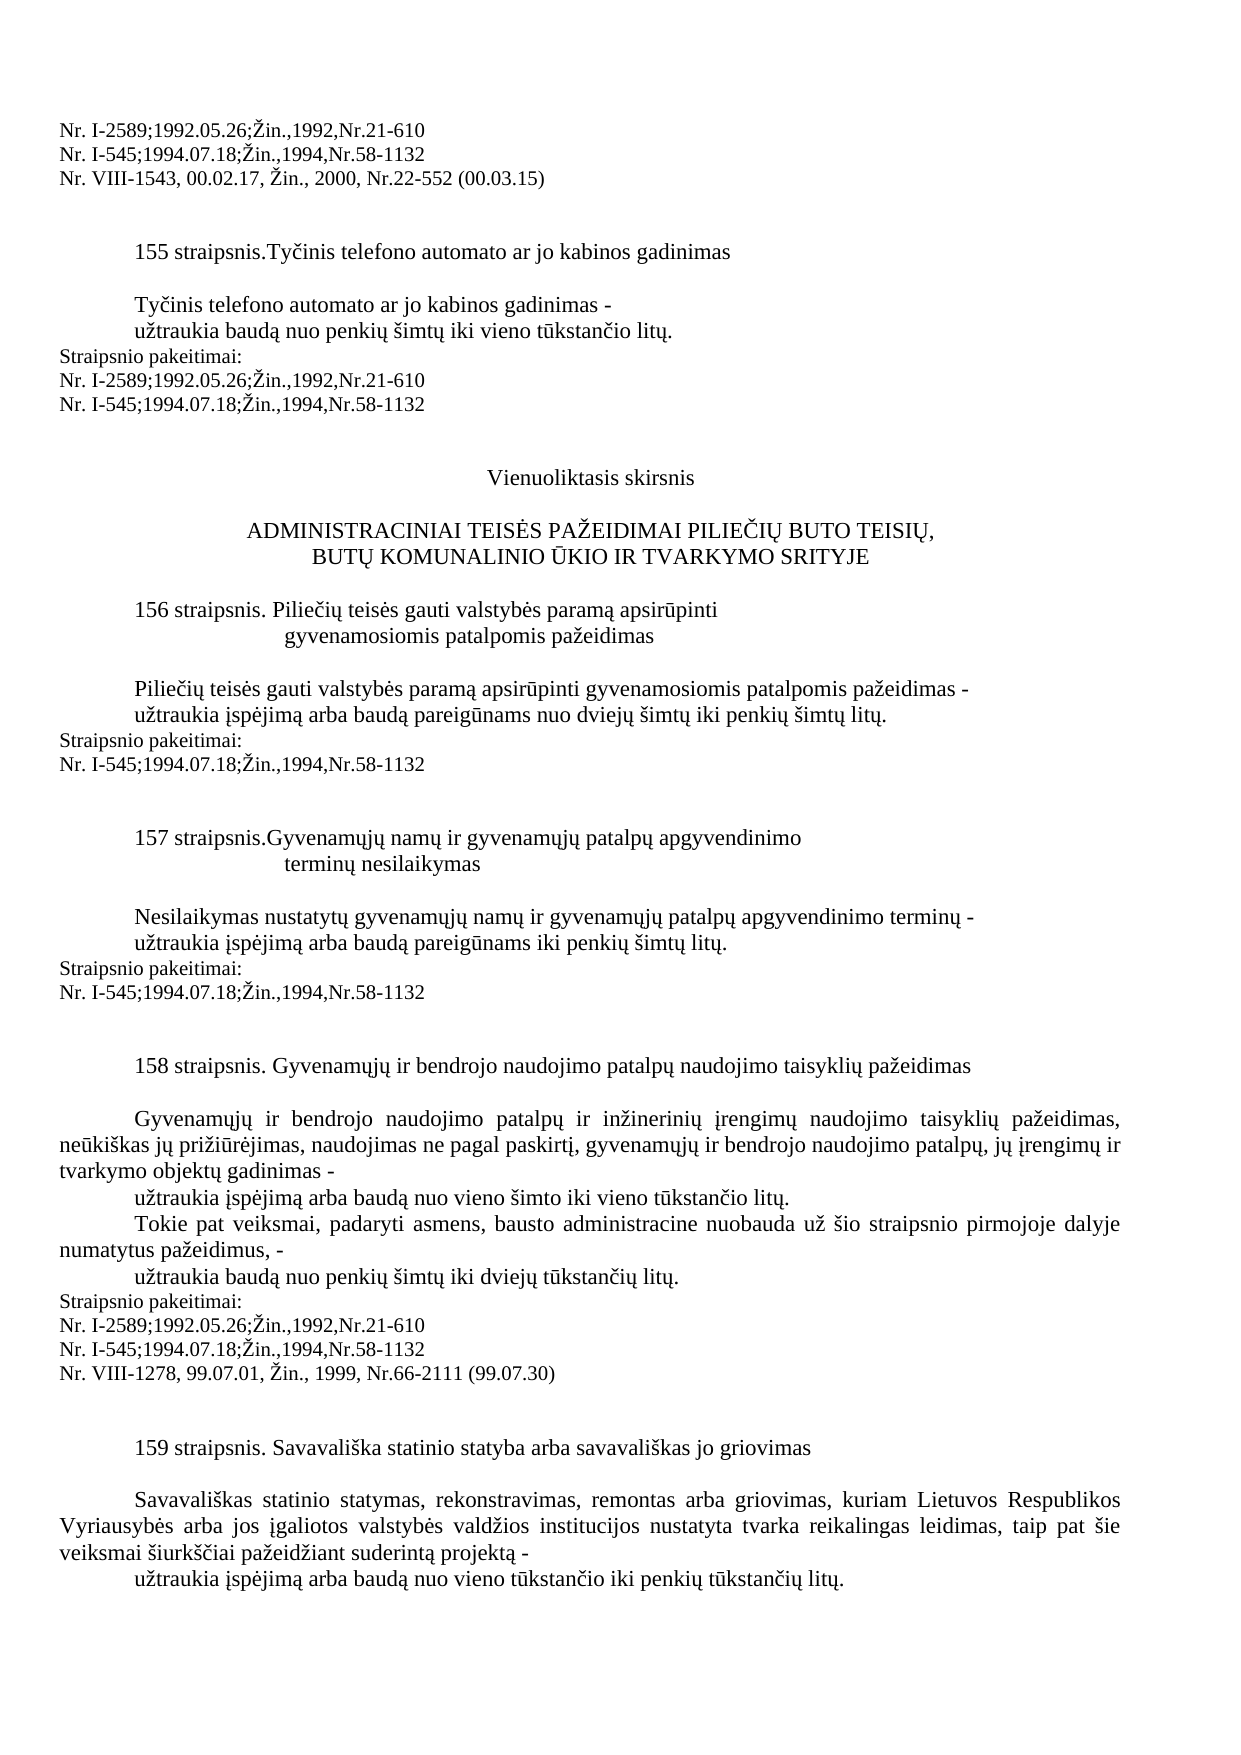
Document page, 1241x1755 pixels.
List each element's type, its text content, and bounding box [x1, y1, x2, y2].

text Nr. I-545;1994.07.18;Žin.,1994,Nr.58-1132 [59, 752, 1122, 776]
text užtraukia įspėjimą arba baudą nuo vieno tūkstančio iki penkių tūkstančių litų. [59, 1565, 1122, 1592]
text Straipsnio pakeitimai: [59, 1289, 1122, 1313]
text Straipsnio pakeitimai: [59, 956, 1122, 980]
text Nr. I-545;1994.07.18;Žin.,1994,Nr.58-1132 [59, 1337, 1122, 1361]
text Nesilaikymas nustatytų gyvenamųjų namų ir gyvenamųjų patalpų apgyvendinimo terminų - [59, 903, 1122, 929]
text Vienuoliktasis skirsnis [59, 464, 1122, 491]
text Straipsnio pakeitimai: [59, 728, 1122, 752]
text užtraukia baudą nuo penkių šimtų iki dviejų tūkstančių litų. [59, 1263, 1122, 1289]
text gyvenamosiomis patalpomis pažeidimas [134, 622, 1122, 649]
text Nr. I-545;1994.07.18;Žin.,1994,Nr.58-1132 [59, 142, 1122, 166]
text 159 straipsnis. Savavališka statinio statyba arba savavališkas jo griovimas [59, 1433, 1122, 1460]
text terminų nesilaikymas [209, 850, 1122, 877]
text Savavališkas statinio statymas, rekonstravimas, remontas arba griovimas, kuriam Lietuvos Respublikos Vyriausybės arba jos įgaliotos valstybės valdžios institucijos nustatyta tvarka reikalingas leidimas, taip pat šie veiksmai šiurkščiai pažeidžiant suderintą projektą - [59, 1486, 1122, 1565]
text Nr. VIII-1543, 00.02.17, Žin., 2000, Nr.22-552 (00.03.15) [59, 166, 1122, 190]
text užtraukia įspėjimą arba baudą pareigūnams iki penkių šimtų litų. [59, 929, 1122, 956]
text Nr. I-545;1994.07.18;Žin.,1994,Nr.58-1132 [59, 392, 1122, 416]
text Nr. I-2589;1992.05.26;Žin.,1992,Nr.21-610 [59, 1313, 1122, 1337]
text Nr. VIII-1278, 99.07.01, Žin., 1999, Nr.66-2111 (99.07.30) [59, 1361, 1122, 1385]
text 156 straipsnis. Piliečių teisės gauti valstybės paramą apsirūpinti [59, 596, 1122, 622]
text Straipsnio pakeitimai: [59, 344, 1122, 368]
text Piliečių teisės gauti valstybės paramą apsirūpinti gyvenamosiomis patalpomis pažeidimas - [59, 675, 1122, 701]
text ADMINISTRACINIAI TEISĖS PAŽEIDIMAI PILIEČIŲ BUTO TEISIŲ, [59, 517, 1122, 543]
text Tyčinis telefono automato ar jo kabinos gadinimas - [59, 291, 1122, 317]
text BUTŲ KOMUNALINIO ŪKIO IR TVARKYMO SRITYJE [59, 543, 1122, 569]
text 157 straipsnis.Gyvenamųjų namų ir gyvenamųjų patalpų apgyvendinimo [59, 824, 1122, 850]
text užtraukia baudą nuo penkių šimtų iki vieno tūkstančio litų. [59, 317, 1122, 344]
text užtraukia įspėjimą arba baudą nuo vieno šimto iki vieno tūkstančio litų. [59, 1184, 1122, 1210]
text Tokie pat veiksmai, padaryti asmens, bausto administracine nuobauda už šio straipsnio pirmojoje dalyje numatytus pažeidimus, - [59, 1210, 1122, 1263]
text Gyvenamųjų ir bendrojo naudojimo patalpų ir inžinerinių įrengimų naudojimo taisyklių pažeidimas, neūkiškas jų prižiūrėjimas, naudojimas ne pagal paskirtį, gyvenamųjų ir bendrojo naudojimo patalpų, jų įrengimų ir tvarkymo objektų gadinimas - [59, 1105, 1122, 1184]
text užtraukia įspėjimą arba baudą pareigūnams nuo dviejų šimtų iki penkių šimtų litų. [59, 701, 1122, 728]
text Nr. I-2589;1992.05.26;Žin.,1992,Nr.21-610 [59, 118, 1122, 142]
text Nr. I-545;1994.07.18;Žin.,1994,Nr.58-1132 [59, 980, 1122, 1004]
text 155 straipsnis.Tyčinis telefono automato ar jo kabinos gadinimas [59, 238, 1122, 265]
text Nr. I-2589;1992.05.26;Žin.,1992,Nr.21-610 [59, 368, 1122, 392]
text 158 straipsnis. Gyvenamųjų ir bendrojo naudojimo patalpų naudojimo taisyklių pažeidimas [134, 1052, 1122, 1078]
